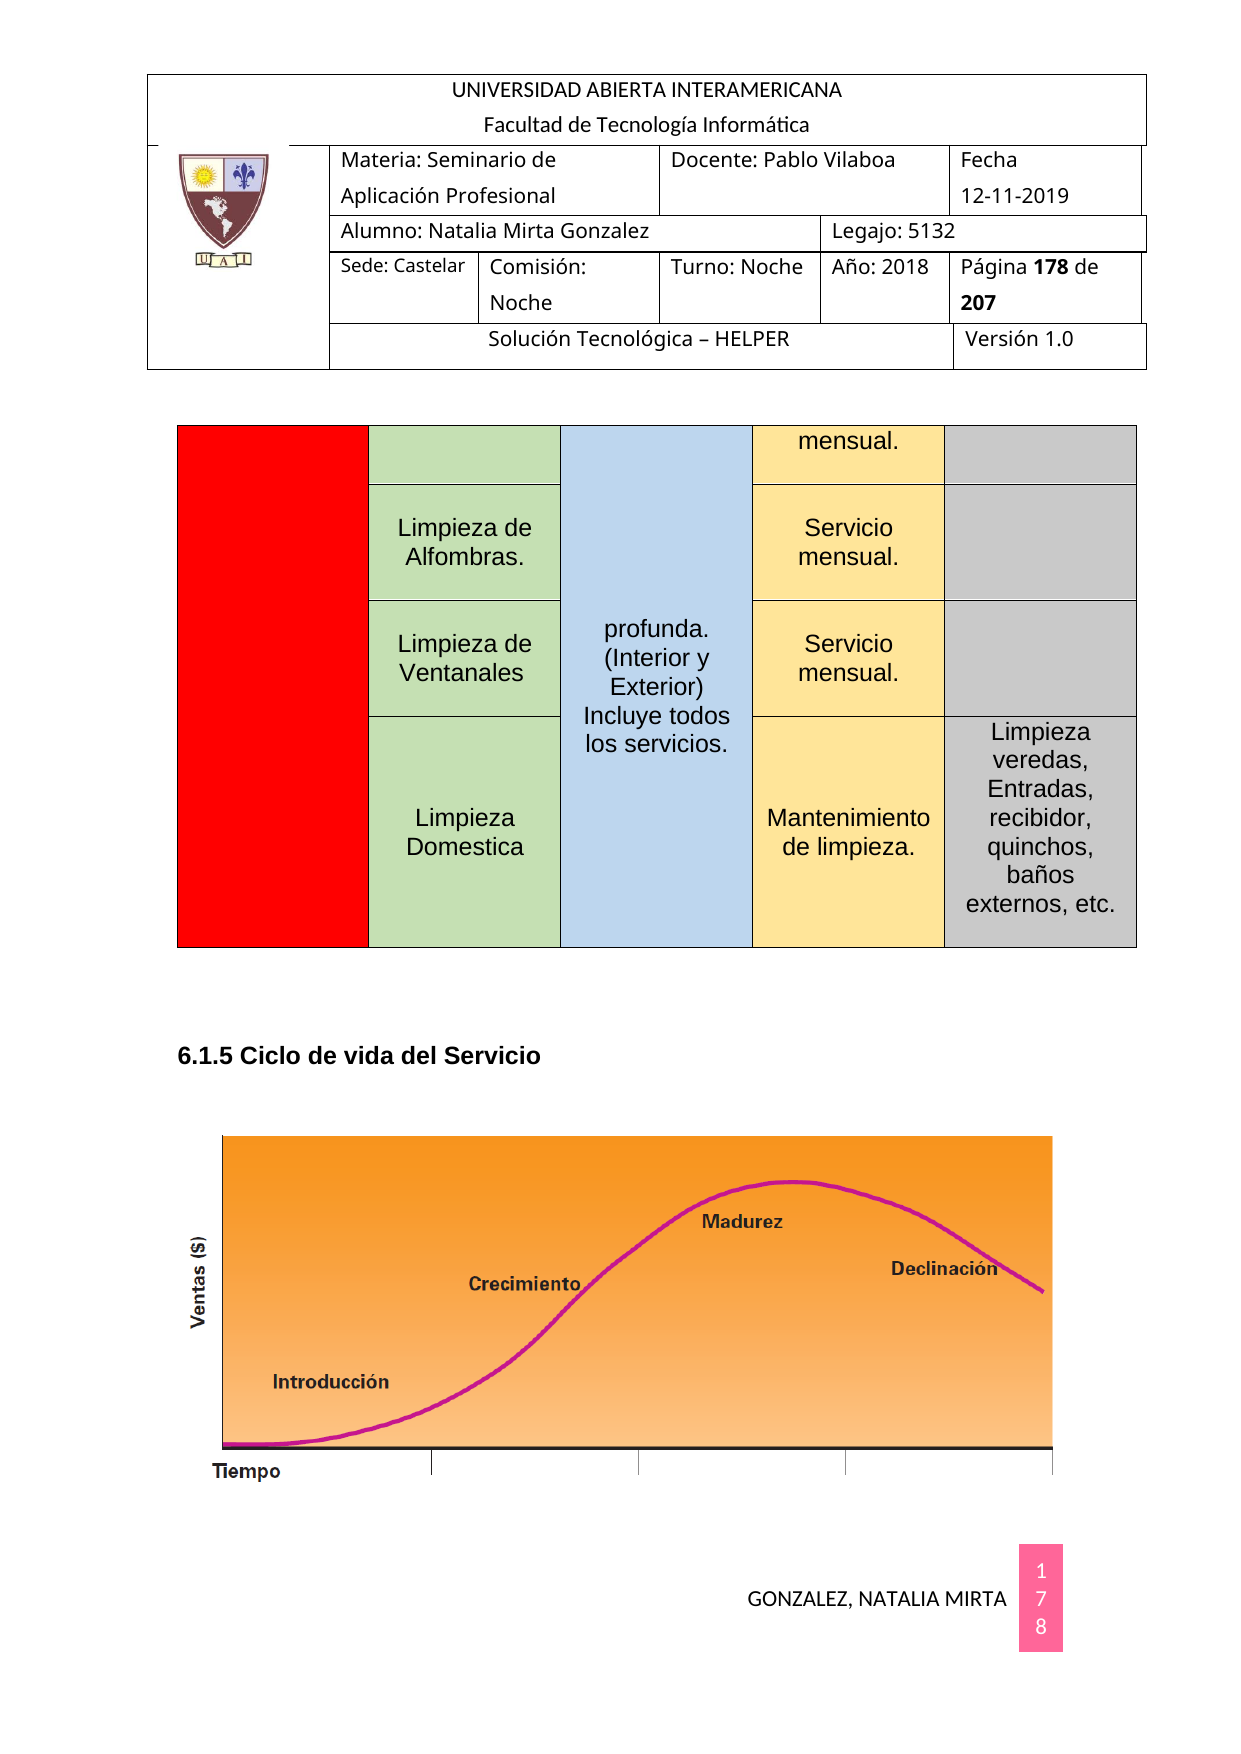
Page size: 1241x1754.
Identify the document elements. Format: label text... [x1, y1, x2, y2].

subtitle 6.1.5 Ciclo de vida del Servicio [177, 1041, 1063, 1070]
table_cell Servicio mensual. [753, 485, 944, 599]
table_cell Limpieza de Alfombras. [369, 485, 560, 599]
table_cell Mantenimiento de limpieza. [753, 717, 944, 947]
table_cell [369, 426, 560, 483]
table_cell Limpieza de Ventanales [369, 601, 560, 716]
table_cell profunda. (Interior y Exterior) Incluye todos los servicios. [561, 426, 752, 947]
table_cell [945, 601, 1136, 716]
table_cell Limpieza veredas, Entradas, recibidor, quinchos, baños externos, etc. [945, 717, 1136, 947]
table_cell Limpieza Domestica [369, 717, 560, 947]
table_cell [178, 426, 368, 947]
table_cell [945, 485, 1136, 599]
table_cell mensual. [753, 426, 944, 483]
table_cell [945, 426, 1136, 483]
table_cell Servicio mensual. [753, 601, 944, 716]
